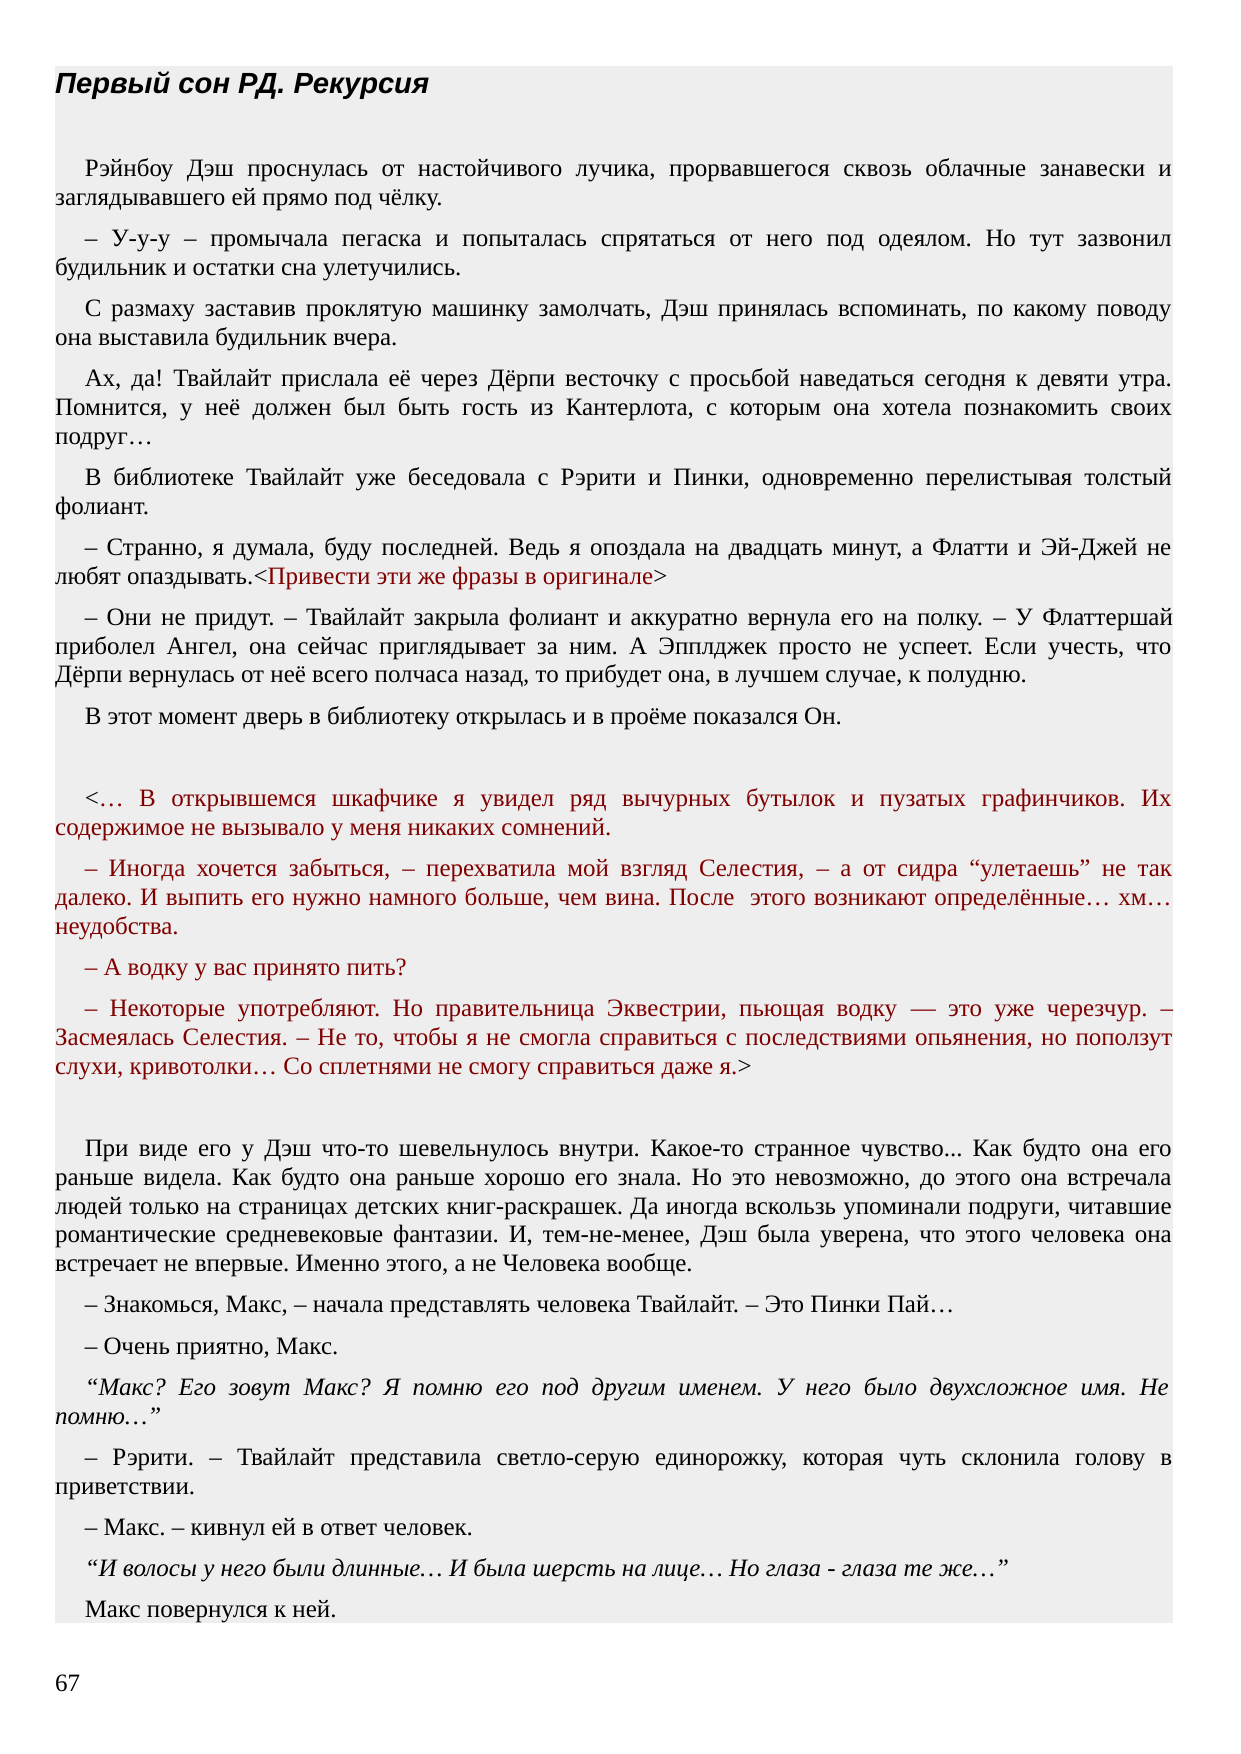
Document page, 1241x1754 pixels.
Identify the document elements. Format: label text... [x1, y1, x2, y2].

text Ах, да! Твайлайт прислала её через Дёрпи весточку с просьбой наведаться сегодня к девяти утра. Помнится, у неё должен был быть гость из Кантерлота, с которым она хотела познакомить своих подруг… [55, 363, 1173, 449]
text – Рэрити. – Твайлайт представила светло-серую единорожку, которая чуть склонила голову в приветствии. [55, 1442, 1173, 1499]
text “И волосы у него были длинные… И была шерсть на лице… Но глаза - глаза те же…” [55, 1553, 1173, 1582]
subtitle Первый сон РД. Рекурсия [55, 66, 1173, 99]
text “Макс? Его зовут Макс? Я помню его под другим именем. У него было двухсложное имя. Не помню…” [55, 1372, 1173, 1429]
text В этот момент дверь в библиотеку открылась и в проёме показался Он. [55, 701, 1173, 729]
text – Знакомься, Макс, – начала представлять человека Твайлайт. – Это Пинки Пай… [55, 1289, 1173, 1318]
text – Они не придут. – Твайлайт закрыла фолиант и аккуратно вернула его на полку. – У Флаттершай приболел Ангел, она сейчас приглядывает за ним. А Эпплджек просто не успеет. Если учесть, что Дёрпи вернулась от неё всего полчаса назад, то прибудет она, в лучшем случае, к полудню. [55, 602, 1173, 688]
text – Иногда хочется забыться, – перехватила мой взгляд Селестия, – а от сидра “улетаешь” не так далеко. И выпить его нужно намного больше, чем вина. После этого возникают определённые… хм… неудобства. [55, 853, 1173, 939]
text С размаху заставив проклятую машинку замолчать, Дэш принялась вспоминать, по какому поводу она выставила будильник вчера. [55, 293, 1173, 351]
text – Странно, я думала, буду последней. Ведь я опоздала на двадцать минут, а Флатти и Эй-Джей не любят опаздывать.<Привести эти же фразы в оригинале> [55, 532, 1173, 589]
text В библиотеке Твайлайт уже беседовала с Рэрити и Пинки, одновременно перелистывая толстый фолиант. [55, 462, 1173, 519]
text – Некоторые употребляют. Но правительница Эквестрии, пьющая водку — это уже черезчур. – Засмеялась Селестия. – Не то, чтобы я не смогла справиться с последствиями опьянения, но поползут слухи, кривотолки… Со сплетнями не смогу справиться даже я.> [55, 993, 1173, 1079]
text <… В открывшемся шкафчике я увидел ряд вычурных бутылок и пузатых графинчиков. Их содержимое не вызывало у меня никаких сомнений. [55, 783, 1173, 841]
text – Макс. – кивнул ей в ответ человек. [55, 1512, 1173, 1541]
text – У-у-у – промычала пегаска и попыталась спрятаться от него под одеялом. Но тут зазвонил будильник и остатки сна улетучились. [55, 223, 1173, 281]
text При виде его у Дэш что-то шевельнулось внутри. Какое-то странное чувство... Как будто она его раньше видела. Как будто она раньше хорошо его знала. Но это невозможно, до этого она встречала людей только на страницах детских книг-раскрашек. Да иногда вскользь упоминали подруги, читавшие романтические средневековые фантазии. И, тем-не-менее, Дэш была уверена, что этого человека она встречает не впервые. Именно этого, а не Человека вообще. [55, 1133, 1173, 1277]
text – А водку у вас принято пить? [55, 952, 1173, 981]
text Макс повернулся к ней. [55, 1594, 1173, 1623]
text – Очень приятно, Макс. [55, 1331, 1173, 1359]
text Рэйнбоу Дэш проснулась от настойчивого лучика, прорвавшегося сквозь облачные занавески и заглядывавшего ей прямо под чёлку. [55, 153, 1173, 211]
